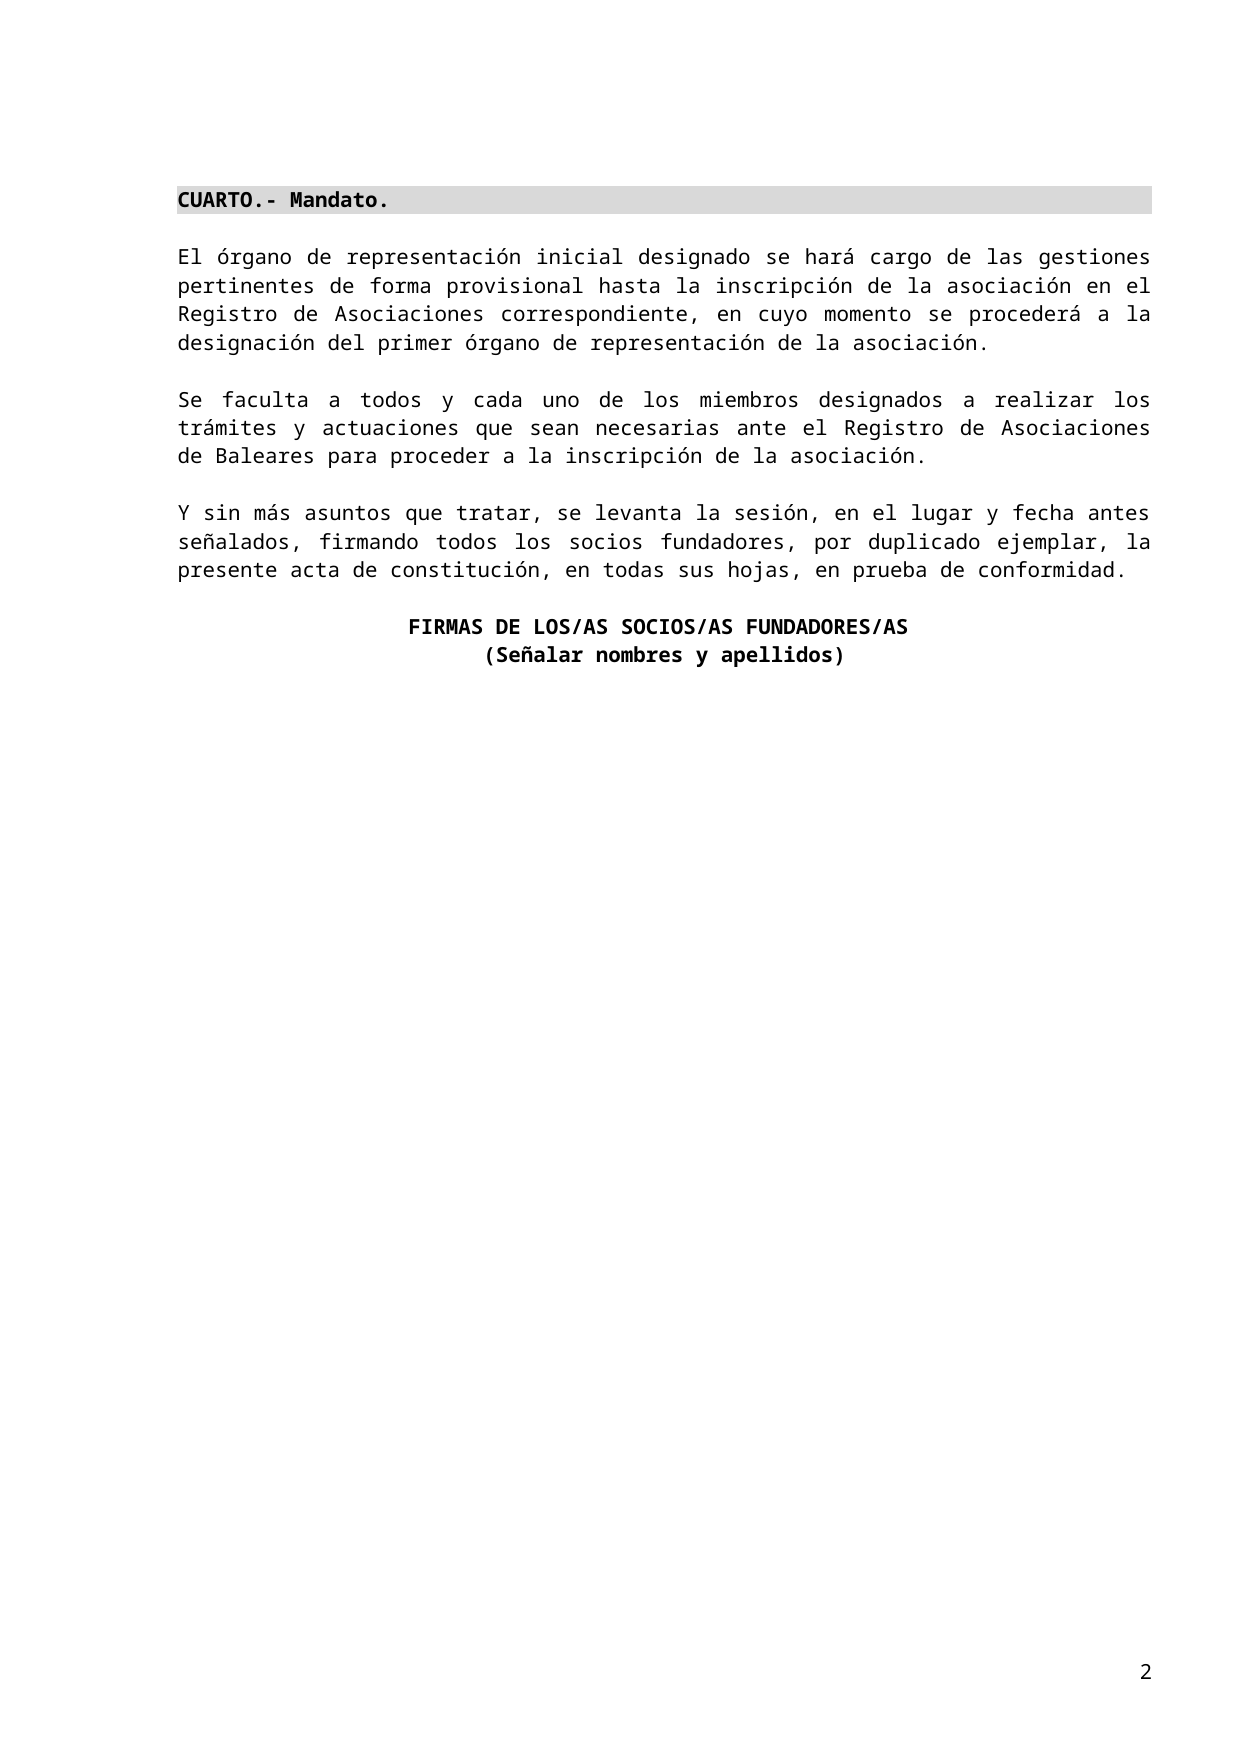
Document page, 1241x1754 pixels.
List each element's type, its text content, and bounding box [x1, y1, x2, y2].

text (Señalar nombres y apellidos) [177, 641, 1152, 669]
text CUARTO.- Mandato. [177, 186, 1152, 214]
text Se faculta a todos y cada uno de los miembros designados a realizar los trámites y actuaciones que sean necesarias ante el Registro de Asociaciones de Baleares para proceder a la inscripción de la asociación. [177, 385, 1152, 470]
text FIRMAS DE LOS/AS SOCIOS/AS FUNDADORES/AS [177, 612, 1152, 641]
text Y sin más asuntos que tratar, se levanta la sesión, en el lugar y fecha antes señalados, firmando todos los socios fundadores, por duplicado ejemplar, la presente acta de constitución, en todas sus hojas, en prueba de conformidad. [177, 498, 1152, 584]
text El órgano de representación inicial designado se hará cargo de las gestiones pertinentes de forma provisional hasta la inscripción de la asociación en el Registro de Asociaciones correspondiente, en cuyo momento se procederá a la designación del primer órgano de representación de la asociación. [177, 242, 1152, 356]
